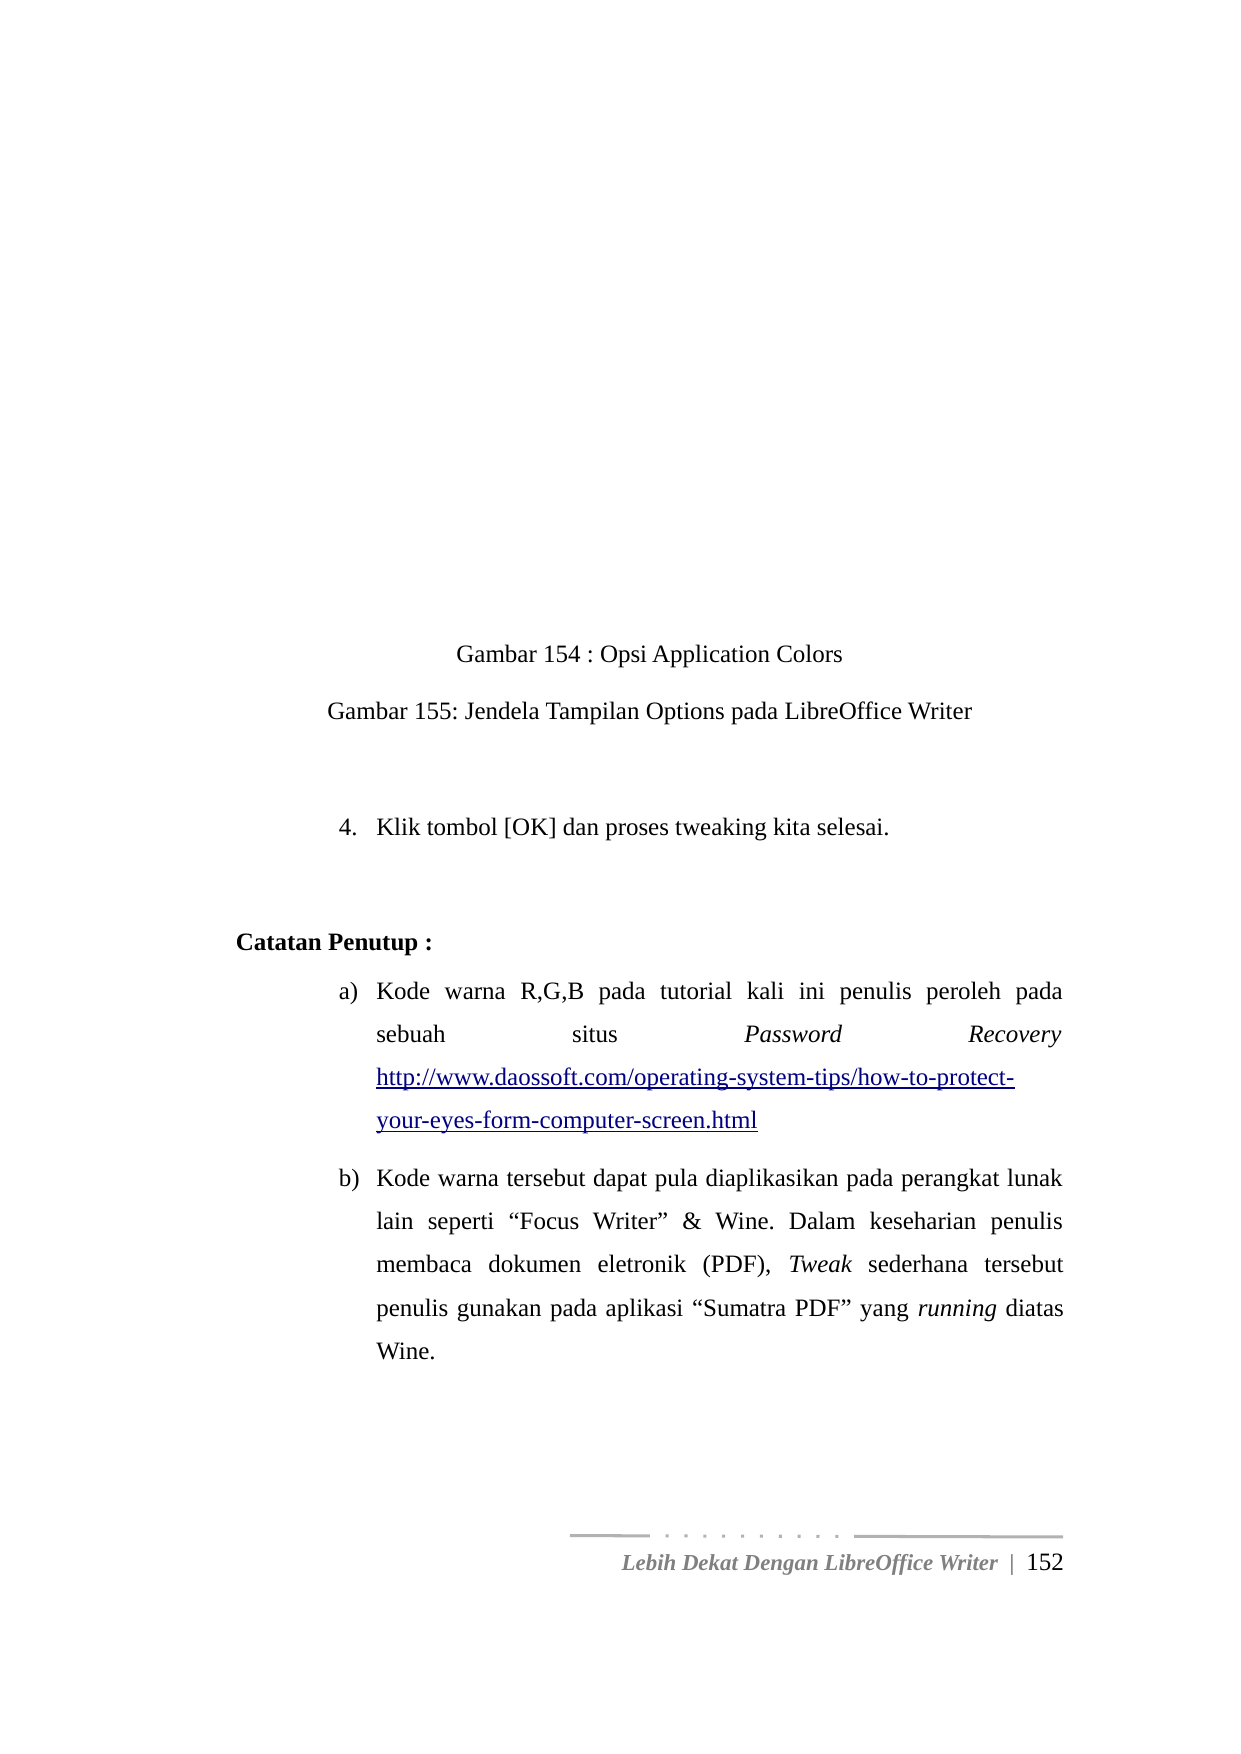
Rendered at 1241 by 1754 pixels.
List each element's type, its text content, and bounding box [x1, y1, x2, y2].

list Kode warna R,G,B pada tutorial kali ini penulis peroleh pada sebuah situs Password Recovery http://www.daossoft.com/operating-system-tips/how-to-protect-your-eyes-form-computer-screen.html [338, 976, 1063, 1134]
text Gambar 154 : Opsi Application Colors [236, 639, 1063, 667]
text Gambar 155: Jendela Tampilan Options pada LibreOffice Writer [236, 696, 1063, 725]
text Catatan Penutup : [236, 927, 1063, 956]
list Klik tombol [OK] dan proses tweaking kita selesai. [338, 812, 1063, 841]
list Kode warna tersebut dapat pula diaplikasikan pada perangkat lunak lain seperti “Focus Writer” & Wine. Dalam keseharian penulis membaca dokumen eletronik (PDF), Tweak sederhana tersebut penulis gunakan pada aplikasi “Sumatra PDF” yang running diatas Wine. [338, 1163, 1063, 1364]
